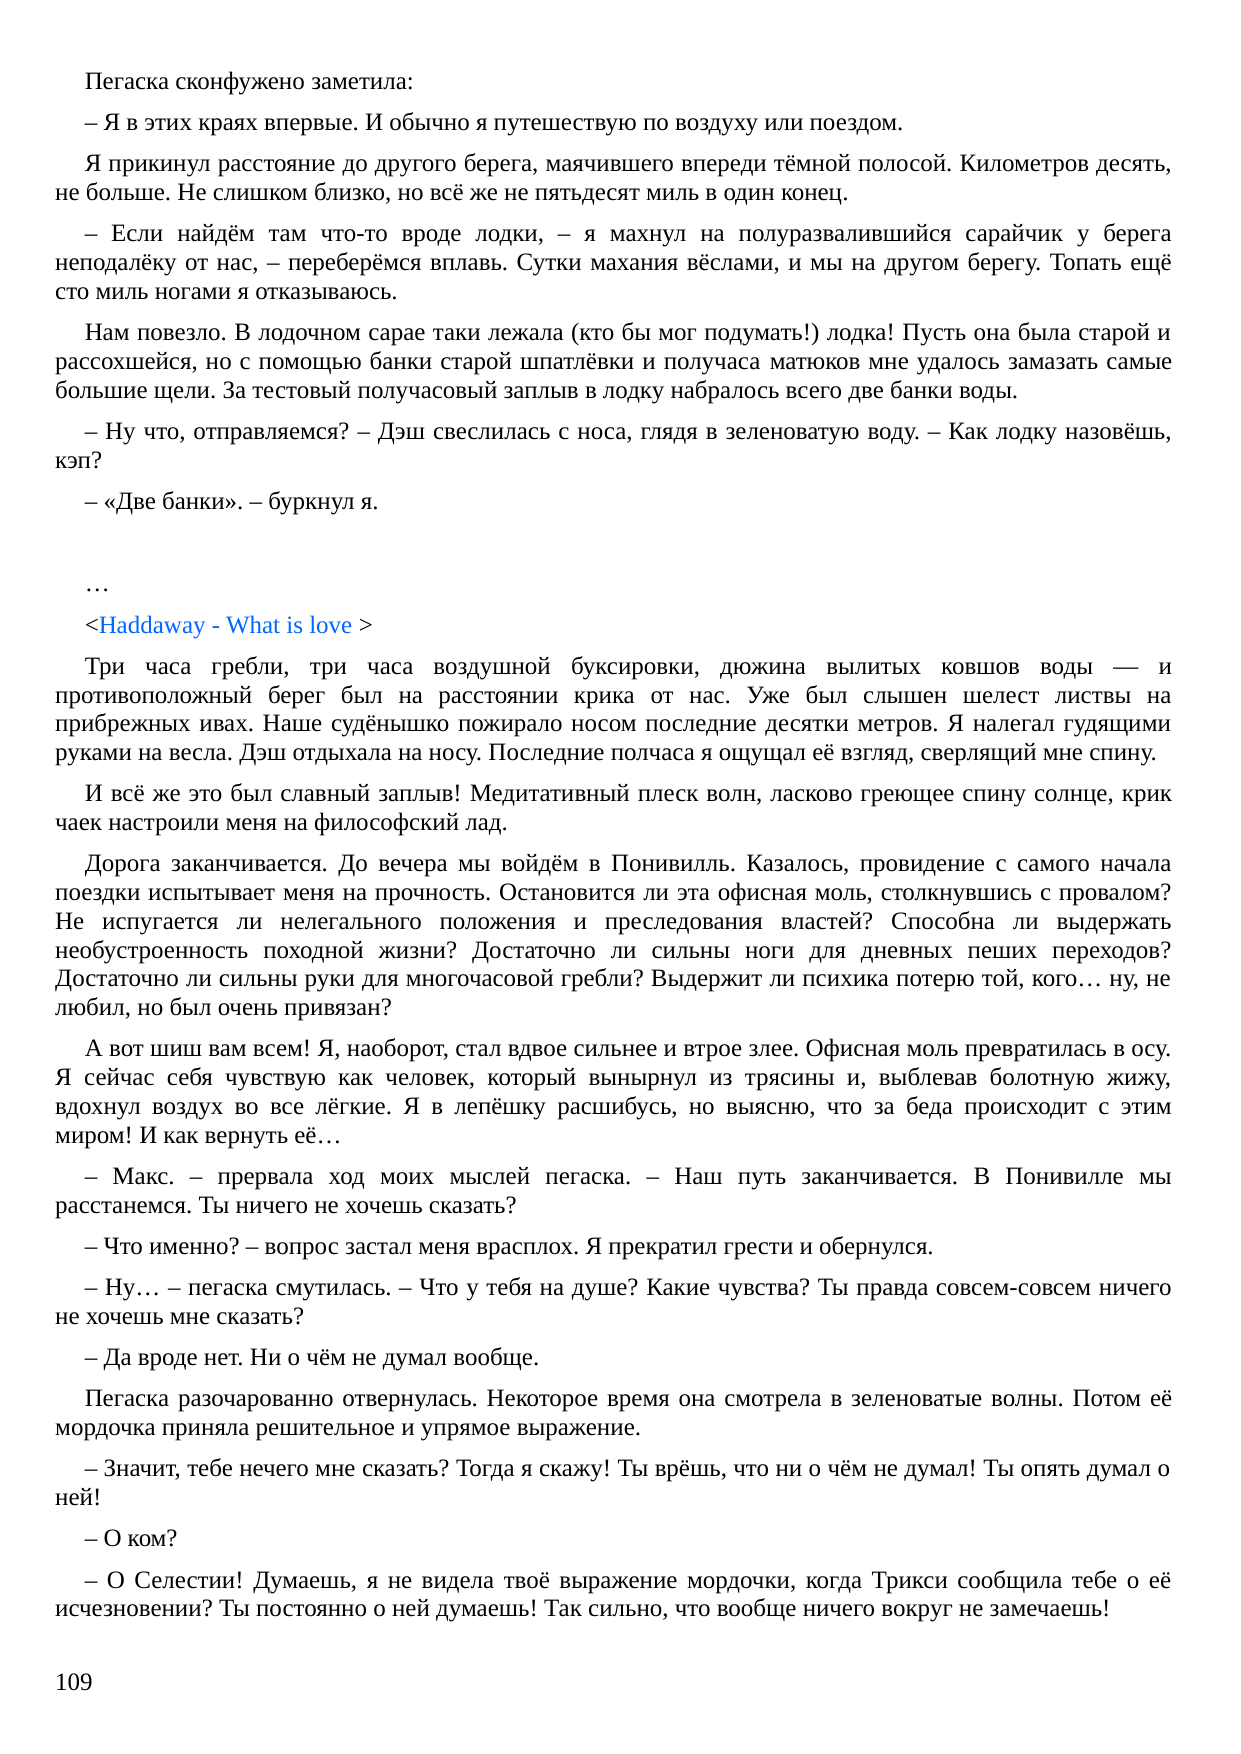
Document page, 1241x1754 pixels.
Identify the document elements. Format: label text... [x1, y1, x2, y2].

text – Значит, тебе нечего мне сказать? Тогда я скажу! Ты врёшь, что ни о чём не думал! Ты опять думал о ней! [55, 1453, 1173, 1511]
text – Я в этих краях впервые. И обычно я путешествую по воздуху или поездом. [55, 107, 1173, 136]
text Я прикинул расстояние до другого берега, маячившего впереди тёмной полосой. Километров десять, не больше. Не слишком близко, но всё же не пятьдесят миль в один конец. [55, 148, 1173, 206]
text – Да вроде нет. Ни о чём не думал вообще. [55, 1342, 1173, 1371]
text Пегаска сконфужено заметила: [55, 66, 1173, 95]
text И всё же это был славный заплыв! Медитативный плеск волн, ласково греющее спину солнце, крик чаек настроили меня на философский лад. [55, 778, 1173, 836]
text <Haddaway - What is love > [55, 610, 1173, 638]
text – Ну что, отправляемся? – Дэш свеслилась с носа, глядя в зеленоватую воду. – Как лодку назовёшь, кэп? [55, 416, 1173, 473]
text А вот шиш вам всем! Я, наоборот, стал вдвое сильнее и втрое злее. Офисная моль превратилась в осу. Я сейчас себя чувствую как человек, который вынырнул из трясины и, выблевав болотную жижу, вдохнул воздух во все лёгкие. Я в лепёшку расшибусь, но выясню, что за беда происходит с этим миром! И как вернуть её… [55, 1033, 1173, 1148]
text – Макс. – прервала ход моих мыслей пегаска. – Наш путь заканчивается. В Понивилле мы расстанемся. Ты ничего не хочешь сказать? [55, 1161, 1173, 1218]
text – Что именно? – вопрос застал меня врасплох. Я прекратил грести и обернулся. [55, 1231, 1173, 1260]
text – Ну… – пегаска смутилась. – Что у тебя на душе? Какие чувства? Ты правда совсем-совсем ничего не хочешь мне сказать? [55, 1272, 1173, 1330]
text – О ком? [55, 1523, 1173, 1552]
text Три часа гребли, три часа воздушной буксировки, дюжина вылитых ковшов воды — и противоположный берег был на расстоянии крика от нас. Уже был слышен шелест листвы на прибрежных ивах. Наше судёнышко пожирало носом последние десятки метров. Я налегал гудящими руками на весла. Дэш отдыхала на носу. Последние полчаса я ощущал её взгляд, сверлящий мне спину. [55, 651, 1173, 766]
text … [55, 568, 1173, 597]
text – О Селестии! Думаешь, я не видела твоё выражение мордочки, когда Трикси сообщила тебе о её исчезновении? Ты постоянно о ней думаешь! Так сильно, что вообще ничего вокруг не замечаешь! [55, 1565, 1173, 1622]
text – «Две банки». – буркнул я. [55, 486, 1173, 515]
text Нам повезло. В лодочном сарае таки лежала (кто бы мог подумать!) лодка! Пусть она была старой и рассохшейся, но с помощью банки старой шпатлёвки и получаса матюков мне удалось замазать самые большие щели. За тестовый получасовый заплыв в лодку набралось всего две банки воды. [55, 317, 1173, 403]
text Пегаска разочарованно отвернулась. Некоторое время она смотрела в зеленоватые волны. Потом её мордочка приняла решительное и упрямое выражение. [55, 1383, 1173, 1441]
text Дорога заканчивается. До вечера мы войдём в Понивилль. Казалось, провидение с самого начала поездки испытывает меня на прочность. Остановится ли эта офисная моль, столкнувшись с провалом? Не испугается ли нелегального положения и преследования властей? Способна ли выдержать необустроенность походной жизни? Достаточно ли сильны ноги для дневных пеших переходов? Достаточно ли сильны руки для многочасовой гребли? Выдержит ли психика потерю той, кого… ну, не любил, но был очень привязан? [55, 848, 1173, 1021]
text – Если найдём там что-то вроде лодки, – я махнул на полуразвалившийся сарайчик у берега неподалёку от нас, – переберёмся вплавь. Сутки махания вёслами, и мы на другом берегу. Топать ещё сто миль ногами я отказываюсь. [55, 218, 1173, 305]
